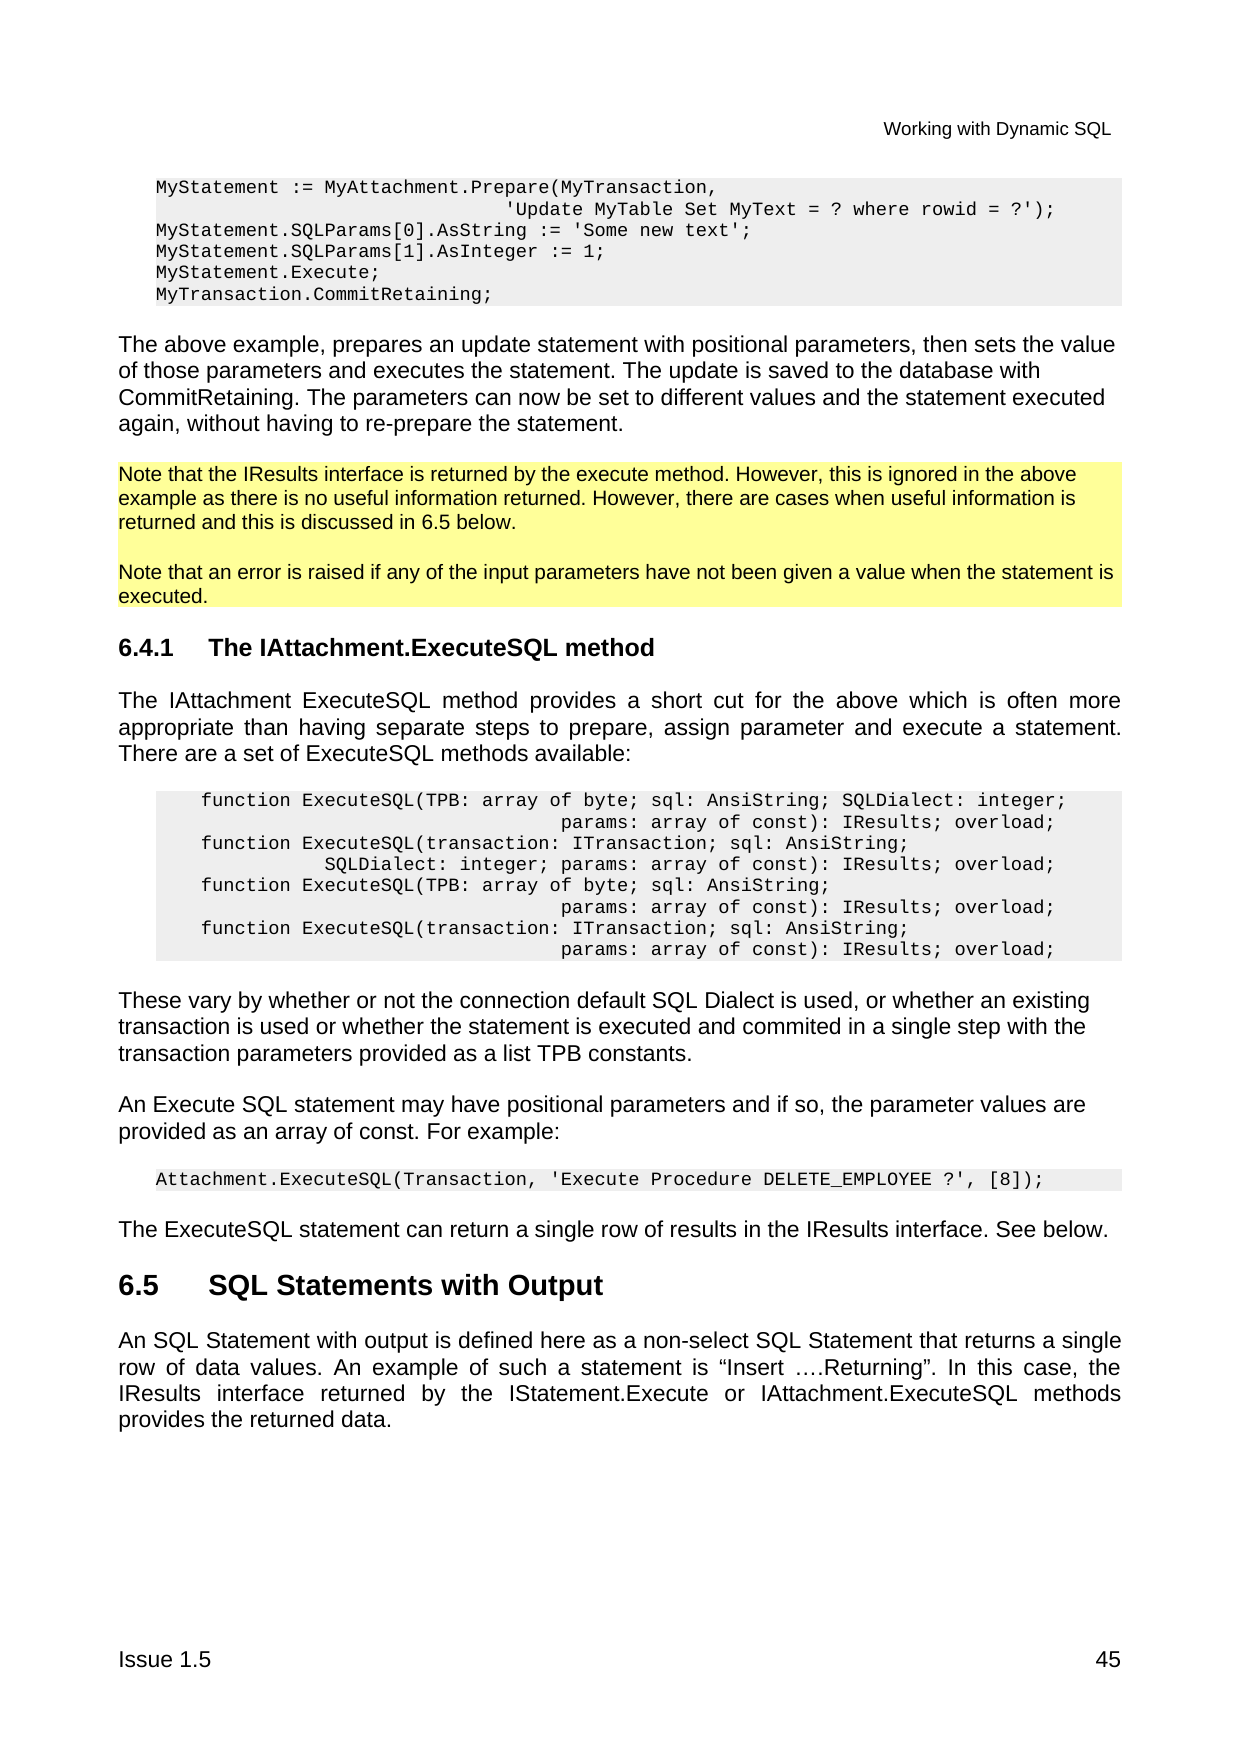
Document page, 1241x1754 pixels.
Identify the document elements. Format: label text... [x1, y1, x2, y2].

text MyStatement.SQLParams[0].AsString := 'Some new text'; [156, 221, 1122, 242]
text An SQL Statement with output is defined here as a non-select SQL Statement that returns a single row of data values. An example of such a statement is “Insert ….Returning”. In this case, the IResults interface returned by the IStatement.Execute or IAttachment.ExecuteSQL methods provides the returned data. [118, 1327, 1122, 1433]
text 'Update MyTable Set MyText = ? where rowid = ?'); [156, 199, 1122, 221]
text Note that the IResults interface is returned by the execute method. However, this is ignored in the above example as there is no useful information returned. However, there are cases when useful information is returned and this is discussed in 6.5 below. [118, 462, 1122, 534]
text SQLDialect: integer; params: array of const): IResults; overload; [156, 855, 1122, 876]
text params: array of const): IResults; overload; [156, 940, 1122, 961]
text MyStatement.Execute; [156, 263, 1122, 284]
text function ExecuteSQL(TPB: array of byte; sql: AnsiString; SQLDialect: integer; [156, 791, 1122, 812]
text The IAttachment ExecuteSQL method provides a short cut for the above which is often more appropriate than having separate steps to prepare, assign parameter and execute a statement. There are a set of ExecuteSQL methods available: [118, 687, 1122, 766]
text params: array of const): IResults; overload; [156, 812, 1122, 834]
text An Execute SQL statement may have positional parameters and if so, the parameter values are provided as an array of const. For example: [118, 1091, 1122, 1144]
subtitle SQL Statements with Output [118, 1268, 1122, 1302]
text function ExecuteSQL(transaction: ITransaction; sql: AnsiString; [156, 834, 1122, 855]
text The above example, prepares an update statement with positional parameters, then sets the value of those parameters and executes the statement. The update is saved to the database with CommitRetaining. The parameters can now be set to different values and the statement executed again, without having to re-prepare the statement. [118, 331, 1122, 437]
text These vary by whether or not the connection default SQL Dialect is used, or whether an existing transaction is used or whether the statement is executed and commited in a single step with the transaction parameters provided as a list TPB constants. [118, 987, 1122, 1066]
text Attachment.ExecuteSQL(Transaction, 'Execute Procedure DELETE_EMPLOYEE ?', [8]); [156, 1169, 1122, 1191]
text MyStatement.SQLParams[1].AsInteger := 1; [156, 242, 1122, 263]
text MyTransaction.CommitRetaining; [156, 284, 1122, 306]
subtitle The IAttachment.ExecuteSQL method [118, 633, 1122, 662]
text MyStatement := MyAttachment.Prepare(MyTransaction, [156, 178, 1122, 199]
text function ExecuteSQL(TPB: array of byte; sql: AnsiString; [156, 876, 1122, 897]
text The ExecuteSQL statement can return a single row of results in the IResults interface. See below. [118, 1216, 1122, 1243]
text Note that an error is raised if any of the input parameters have not been given a value when the statement is executed. [118, 559, 1122, 607]
text function ExecuteSQL(transaction: ITransaction; sql: AnsiString; [156, 919, 1122, 940]
text params: array of const): IResults; overload; [156, 897, 1122, 919]
